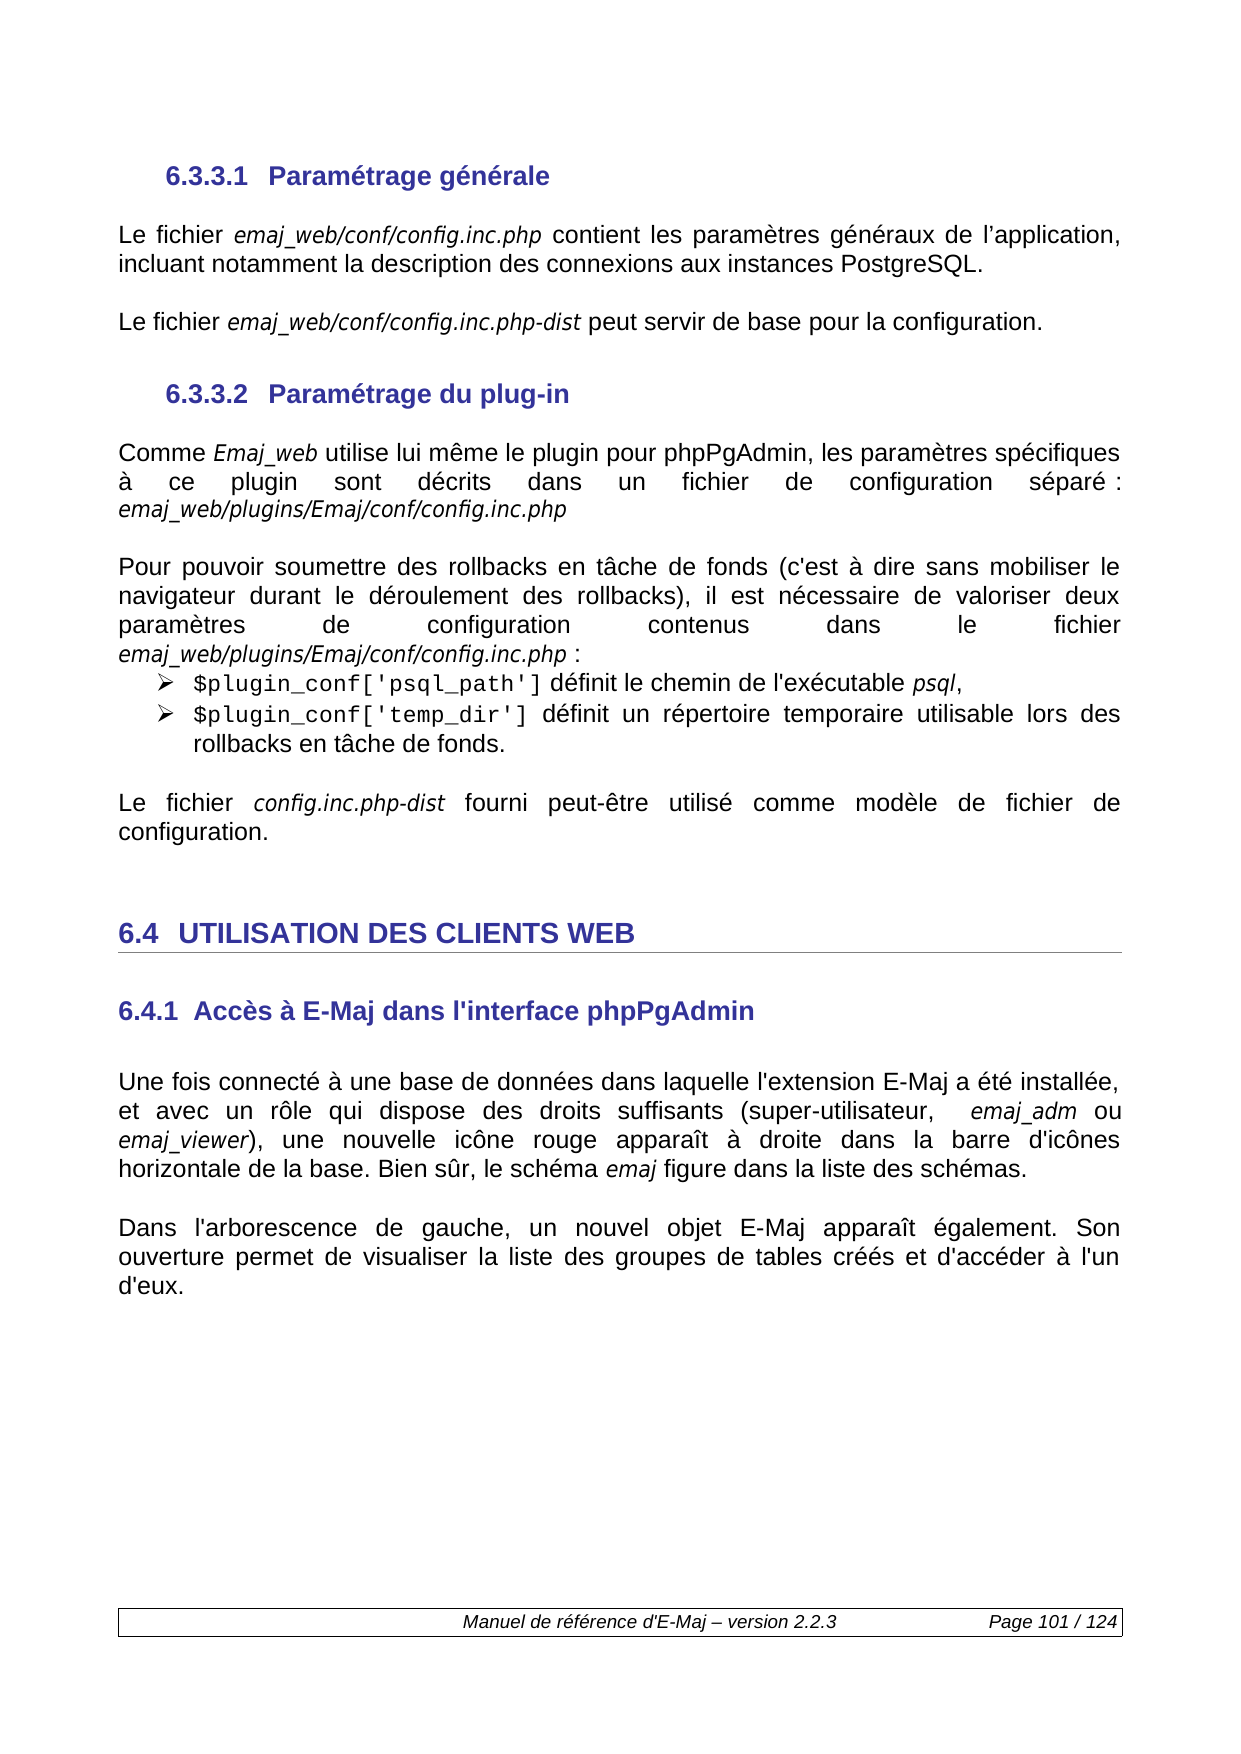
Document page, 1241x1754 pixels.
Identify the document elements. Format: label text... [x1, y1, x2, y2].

subtitle Paramétrage du plug-in [165, 378, 1122, 409]
text Le fichier emaj_web/conf/config.inc.php contient les paramètres généraux de l’application, incluant notamment la description des connexions aux instances PostgreSQL. [118, 220, 1122, 278]
text Comme Emaj_web utilise lui même le plugin pour phpPgAdmin, les paramètres spécifiques à ce plugin sont décrits dans un fichier de configuration séparé : emaj_web/plugins/Emaj/conf/config.inc.php [118, 438, 1122, 523]
list $plugin_conf['temp_dir'] définit un répertoire temporaire utilisable lors des rollbacks en tâche de fonds. [156, 699, 1122, 758]
text Pour pouvoir soumettre des rollbacks en tâche de fonds (c'est à dire sans mobiliser le navigateur durant le déroulement des rollbacks), il est nécessaire de valoriser deux paramètres de configuration contenus dans le fichier emaj_web/plugins/Emaj/conf/config.inc.php : [118, 552, 1122, 668]
subtitle Utilisation des clients web [118, 916, 1122, 952]
list Le fichier config.inc.php-dist fourni peut-être utilisé comme modèle de fichier de configuration. [118, 787, 1122, 846]
subtitle Paramétrage générale [165, 160, 1122, 191]
text Une fois connecté à une base de données dans laquelle l'extension E-Maj a été installée, et avec un rôle qui dispose des droits suffisants (super-utilisateur, emaj_adm ou emaj_viewer), une nouvelle icône rouge apparaît à droite dans la barre d'icônes horizontale de la base. Bien sûr, le schéma emaj figure dans la liste des schémas. [118, 1067, 1122, 1183]
text Le fichier emaj_web/conf/config.inc.php-dist peut servir de base pour la configuration. [118, 307, 1122, 336]
list $plugin_conf['psql_path'] définit le chemin de l'exécutable psql, [156, 668, 1122, 699]
subtitle Accès à E-Maj dans l'interface phpPgAdmin [118, 994, 1122, 1026]
text Dans l'arborescence de gauche, un nouvel objet E-Maj apparaît également. Son ouverture permet de visualiser la liste des groupes de tables créés et d'accéder à l'un d'eux. [118, 1212, 1122, 1299]
